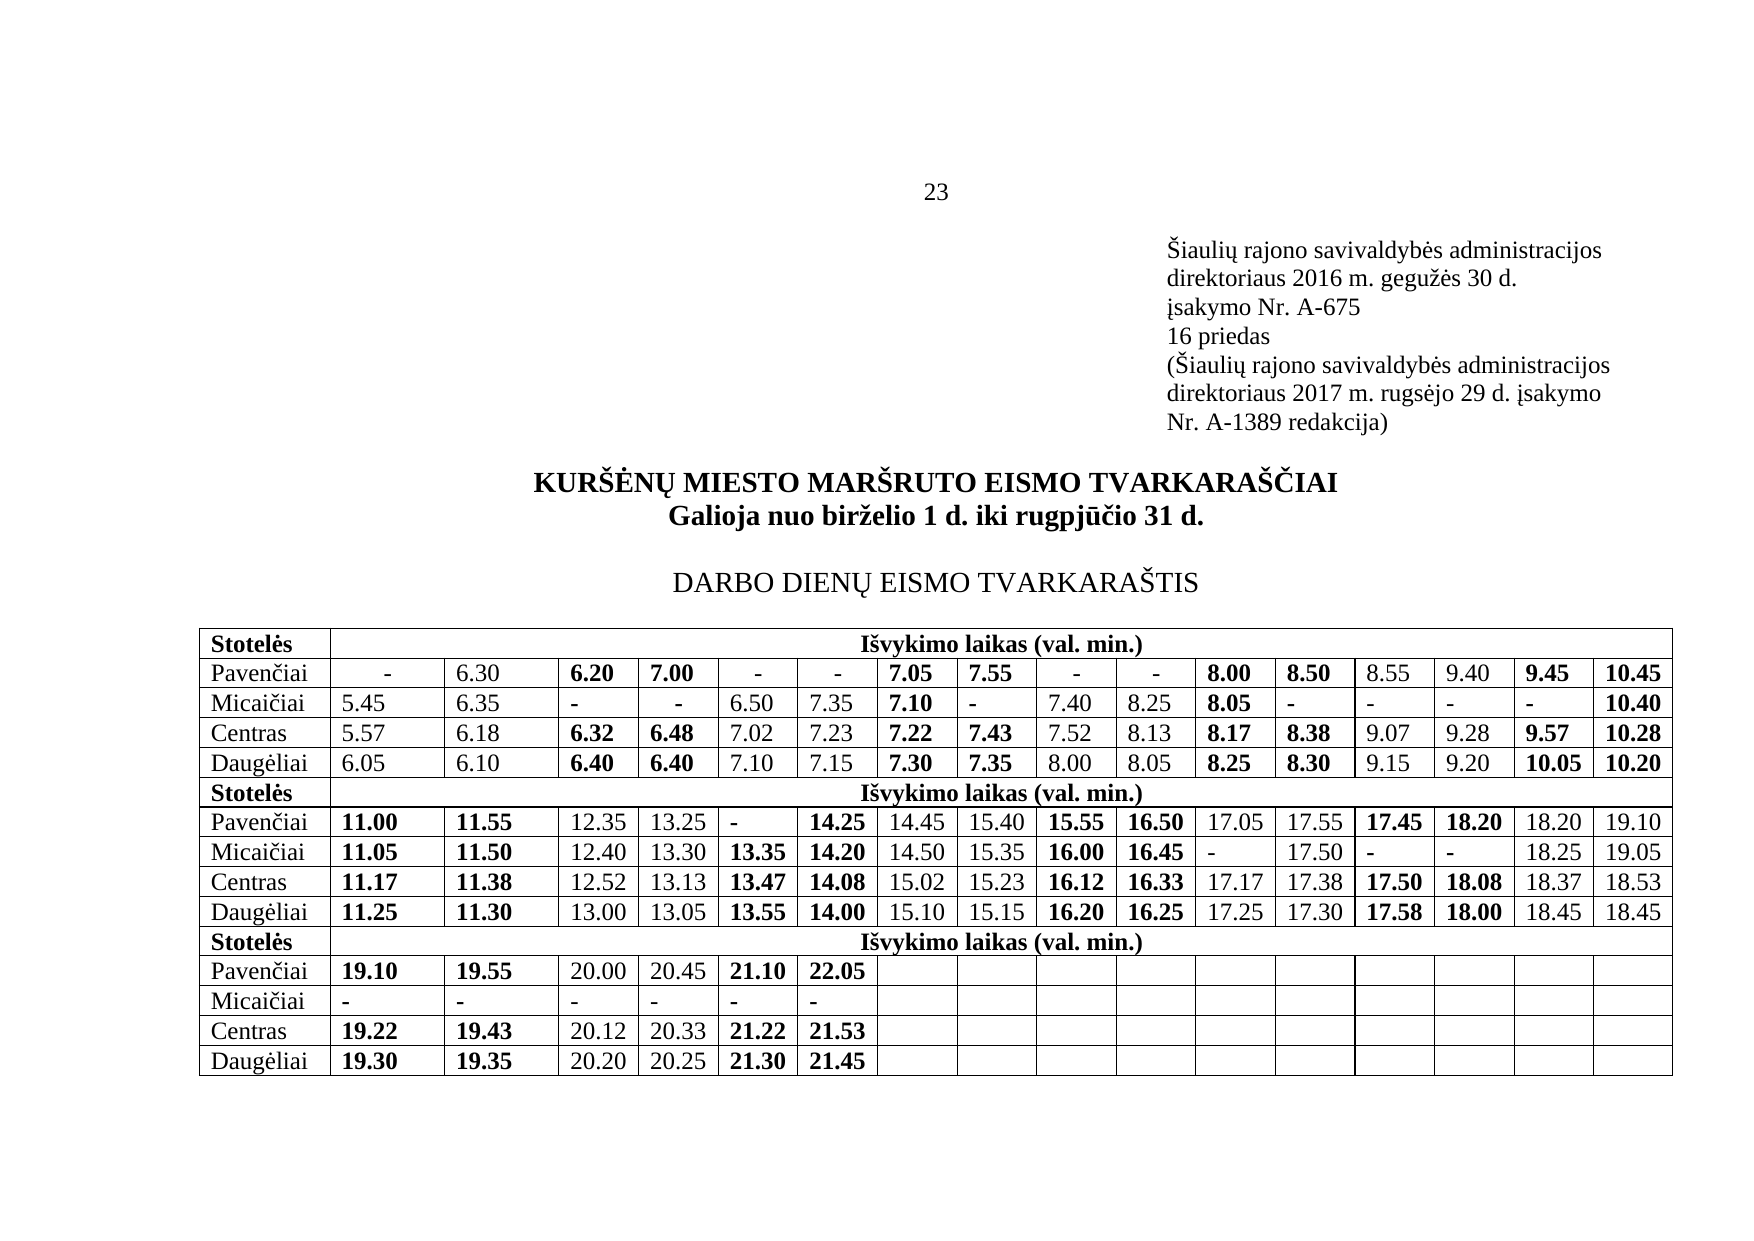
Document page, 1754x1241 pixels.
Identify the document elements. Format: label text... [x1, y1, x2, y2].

table_cell [1356, 956, 1434, 985]
table_cell 18.20 [1515, 808, 1593, 836]
table_cell 7.02 [719, 718, 797, 747]
table_cell [1117, 1016, 1195, 1045]
table_cell 19.10 [331, 956, 444, 985]
table_cell 14.20 [798, 837, 877, 866]
table_cell 13.13 [639, 867, 718, 896]
table_cell 17.50 [1276, 837, 1354, 866]
table_cell Pavenčiai [200, 808, 330, 836]
table_cell 18.25 [1515, 837, 1593, 866]
table_cell Micaičiai [200, 986, 330, 1015]
table_cell 7.43 [958, 718, 1036, 747]
table_cell 16.00 [1037, 837, 1116, 866]
table_cell 8.05 [1196, 688, 1275, 717]
table_cell [1435, 956, 1514, 985]
table_cell 12.52 [559, 867, 638, 896]
table_cell 5.57 [331, 718, 444, 747]
table_cell 17.05 [1196, 808, 1275, 836]
table_cell 8.05 [1117, 748, 1195, 777]
table_cell 10.20 [1594, 748, 1672, 777]
table_cell 7.35 [798, 688, 877, 717]
table_cell 19.05 [1594, 837, 1672, 866]
table_cell 7.35 [958, 748, 1036, 777]
table_cell Centras [200, 718, 330, 747]
table_cell 6.48 [639, 718, 718, 747]
table_cell 7.22 [878, 718, 957, 747]
table_cell [1356, 986, 1434, 1015]
table_cell 8.25 [1196, 748, 1275, 777]
table_cell 11.25 [331, 897, 444, 926]
table_cell 17.30 [1276, 897, 1354, 926]
table_cell 11.05 [331, 837, 444, 866]
table_cell 18.37 [1515, 867, 1593, 896]
table_cell 11.30 [445, 897, 558, 926]
table_header Stotelės [200, 629, 330, 657]
table_cell 7.15 [798, 748, 877, 777]
table_cell 8.55 [1356, 659, 1434, 687]
table_cell - [798, 659, 877, 687]
table_cell 16.12 [1037, 867, 1116, 896]
table_cell Pavenčiai [200, 659, 330, 687]
table_cell Pavenčiai [200, 956, 330, 985]
table_cell 7.52 [1037, 718, 1116, 747]
table_cell 19.22 [331, 1016, 444, 1045]
table_cell 15.15 [958, 897, 1036, 926]
table_cell 8.13 [1117, 718, 1195, 747]
table_cell 13.25 [639, 808, 718, 836]
table_cell [1594, 956, 1672, 985]
table_cell 21.30 [719, 1046, 797, 1074]
table_cell 8.00 [1037, 748, 1116, 777]
table_cell 9.20 [1435, 748, 1514, 777]
table_cell 7.05 [878, 659, 957, 687]
table_cell 21.10 [719, 956, 797, 985]
table_cell 6.20 [559, 659, 638, 687]
table_cell 6.18 [445, 718, 558, 747]
table_cell 6.05 [331, 748, 444, 777]
table_cell - [1196, 837, 1275, 866]
table_cell [878, 956, 957, 985]
table_cell 14.50 [878, 837, 957, 866]
table_cell 5.45 [331, 688, 444, 717]
table_cell 11.50 [445, 837, 558, 866]
table_cell 16.25 [1117, 897, 1195, 926]
text Galioja nuo birželio 1 d. iki rugpjūčio 31 d. [177, 498, 1695, 532]
table_cell 15.02 [878, 867, 957, 896]
table_cell Centras [200, 1016, 330, 1045]
table_cell 21.22 [719, 1016, 797, 1045]
table_cell - [958, 688, 1036, 717]
table_cell 12.35 [559, 808, 638, 836]
table_cell 17.55 [1276, 808, 1354, 836]
table_cell 11.17 [331, 867, 444, 896]
table_cell Stotelės [200, 778, 330, 806]
table_cell 13.47 [719, 867, 797, 896]
table_cell [1435, 1016, 1514, 1045]
table_cell Išvykimo laikas (val. min.) [331, 927, 1672, 955]
table_cell 13.55 [719, 897, 797, 926]
table_cell 22.05 [798, 956, 877, 985]
table_cell [1276, 1046, 1354, 1074]
table_cell 8.38 [1276, 718, 1354, 747]
table_cell 18.45 [1515, 897, 1593, 926]
table_cell 16.33 [1117, 867, 1195, 896]
table_cell 11.38 [445, 867, 558, 896]
table_cell 14.25 [798, 808, 877, 836]
table_cell 7.55 [958, 659, 1036, 687]
table_cell 18.08 [1435, 867, 1514, 896]
text direktoriaus 2016 m. gegužės 30 d. [1167, 263, 1695, 292]
table_cell 7.10 [719, 748, 797, 777]
table_cell 8.30 [1276, 748, 1354, 777]
table_cell [1196, 1046, 1275, 1074]
table_cell [1196, 1016, 1275, 1045]
table_cell - [639, 688, 718, 717]
table_cell 17.25 [1196, 897, 1275, 926]
table_cell 11.00 [331, 808, 444, 836]
table_cell - [559, 688, 638, 717]
table_cell 7.23 [798, 718, 877, 747]
table_cell 16.20 [1037, 897, 1116, 926]
table_cell 7.40 [1037, 688, 1116, 717]
table_cell 11.55 [445, 808, 558, 836]
table_cell 8.17 [1196, 718, 1275, 747]
table_cell 21.53 [798, 1016, 877, 1045]
table_cell 18.45 [1594, 897, 1672, 926]
text Nr. A-1389 redakcija) [1167, 407, 1695, 436]
table_cell 19.55 [445, 956, 558, 985]
table_cell [1515, 956, 1593, 985]
table_cell 13.05 [639, 897, 718, 926]
table_cell Daugėliai [200, 1046, 330, 1074]
table_cell 20.00 [559, 956, 638, 985]
table_cell [958, 986, 1036, 1015]
table_cell 18.00 [1435, 897, 1514, 926]
table_cell 10.28 [1594, 718, 1672, 747]
table_cell [1037, 1046, 1116, 1074]
table_cell - [1356, 837, 1434, 866]
table_cell 10.40 [1594, 688, 1672, 717]
table_cell [1356, 1046, 1434, 1074]
table_cell [1515, 1016, 1593, 1045]
table_cell 17.38 [1276, 867, 1354, 896]
table_cell [1435, 1046, 1514, 1074]
table_cell 9.40 [1435, 659, 1514, 687]
table_cell 8.00 [1196, 659, 1275, 687]
table_cell 16.45 [1117, 837, 1195, 866]
table_cell - [639, 986, 718, 1015]
table_cell - [331, 986, 444, 1015]
table_cell [1594, 1046, 1672, 1074]
table_cell 14.00 [798, 897, 877, 926]
table_cell 7.10 [878, 688, 957, 717]
table_cell 13.35 [719, 837, 797, 866]
table_cell 20.12 [559, 1016, 638, 1045]
table_cell 10.45 [1594, 659, 1672, 687]
table_cell 20.33 [639, 1016, 718, 1045]
table_cell 19.35 [445, 1046, 558, 1074]
table_cell 17.58 [1356, 897, 1434, 926]
table_cell [1117, 1046, 1195, 1074]
table_cell - [798, 986, 877, 1015]
table_cell [958, 1046, 1036, 1074]
table_cell 15.40 [958, 808, 1036, 836]
table_cell [878, 1016, 957, 1045]
table_cell [1356, 1016, 1434, 1045]
table_cell - [1356, 688, 1434, 717]
table_cell 17.17 [1196, 867, 1275, 896]
table_cell Centras [200, 867, 330, 896]
table_cell 8.50 [1276, 659, 1354, 687]
table_cell - [1515, 688, 1593, 717]
table_cell [878, 1046, 957, 1074]
table_cell [1276, 986, 1354, 1015]
table_cell 6.35 [445, 688, 558, 717]
table_cell Micaičiai [200, 837, 330, 866]
table_cell 13.30 [639, 837, 718, 866]
table_cell 16.50 [1117, 808, 1195, 836]
table_cell [1117, 986, 1195, 1015]
table_cell - [445, 986, 558, 1015]
table_cell [1196, 956, 1275, 985]
table_cell 6.32 [559, 718, 638, 747]
table_cell 6.50 [719, 688, 797, 717]
text KURŠĖNŲ MIESTO MARŠRUTO EISMO TVARKARAŠČIAI [177, 465, 1695, 498]
table_cell - [719, 808, 797, 836]
table_header Išvykimo laikas (val. min.) [331, 629, 1672, 657]
table_cell 6.40 [559, 748, 638, 777]
table_cell - [719, 659, 797, 687]
table_cell 20.20 [559, 1046, 638, 1074]
table_cell 6.30 [445, 659, 558, 687]
table_cell 12.40 [559, 837, 638, 866]
table_cell [878, 986, 957, 1015]
table_cell [1117, 956, 1195, 985]
table_cell 7.00 [639, 659, 718, 687]
table_cell 20.25 [639, 1046, 718, 1074]
table_cell [1594, 1016, 1672, 1045]
text (Šiaulių rajono savivaldybės administracijos [1167, 350, 1695, 378]
table_cell 10.05 [1515, 748, 1593, 777]
table_cell 18.20 [1435, 808, 1514, 836]
table_cell 19.10 [1594, 808, 1672, 836]
table_cell 9.57 [1515, 718, 1593, 747]
table_cell 19.43 [445, 1016, 558, 1045]
table_cell - [559, 986, 638, 1015]
table_cell 6.40 [639, 748, 718, 777]
table_cell 7.30 [878, 748, 957, 777]
table_cell 17.45 [1356, 808, 1434, 836]
table_cell - [1117, 659, 1195, 687]
table_cell [1435, 986, 1514, 1015]
table_cell 6.10 [445, 748, 558, 777]
table_cell - [1435, 837, 1514, 866]
table_cell Išvykimo laikas (val. min.) [331, 778, 1672, 806]
table_cell 20.45 [639, 956, 718, 985]
table_cell 19.30 [331, 1046, 444, 1074]
table_cell 18.53 [1594, 867, 1672, 896]
table_cell [1037, 1016, 1116, 1045]
table_cell 8.25 [1117, 688, 1195, 717]
table_cell - [1276, 688, 1354, 717]
table_cell [1515, 1046, 1593, 1074]
table_cell - [1435, 688, 1514, 717]
table_cell [1037, 956, 1116, 985]
table_cell 17.50 [1356, 867, 1434, 896]
table_cell 13.00 [559, 897, 638, 926]
text 16 priedas [1167, 321, 1695, 350]
table_cell [1276, 1016, 1354, 1045]
text direktoriaus 2017 m. rugsėjo 29 d. įsakymo [1167, 378, 1695, 407]
table_cell [958, 1016, 1036, 1045]
table_cell 14.45 [878, 808, 957, 836]
table_cell 9.28 [1435, 718, 1514, 747]
text Šiaulių rajono savivaldybės administracijos [1093, 235, 1695, 263]
text įsakymo Nr. A-675 [1167, 292, 1695, 321]
table_cell [958, 956, 1036, 985]
table_cell 9.07 [1356, 718, 1434, 747]
table_cell [1594, 986, 1672, 1015]
table_cell - [1037, 659, 1116, 687]
table_cell - [331, 659, 444, 687]
table_cell 15.35 [958, 837, 1036, 866]
table_cell Daugėliai [200, 897, 330, 926]
table_cell 14.08 [798, 867, 877, 896]
table_cell 15.23 [958, 867, 1036, 896]
table_cell 9.15 [1356, 748, 1434, 777]
table_cell Micaičiai [200, 688, 330, 717]
table_cell 21.45 [798, 1046, 877, 1074]
table_cell [1276, 956, 1354, 985]
text DARBO DIENŲ EISMO TVARKARAŠTIS [177, 565, 1695, 599]
table_cell - [719, 986, 797, 1015]
table_cell Daugėliai [200, 748, 330, 777]
table_cell 9.45 [1515, 659, 1593, 687]
table_cell 15.10 [878, 897, 957, 926]
table_cell [1037, 986, 1116, 1015]
table_cell Stotelės [200, 927, 330, 955]
table_cell 15.55 [1037, 808, 1116, 836]
table_cell [1196, 986, 1275, 1015]
table_cell [1515, 986, 1593, 1015]
